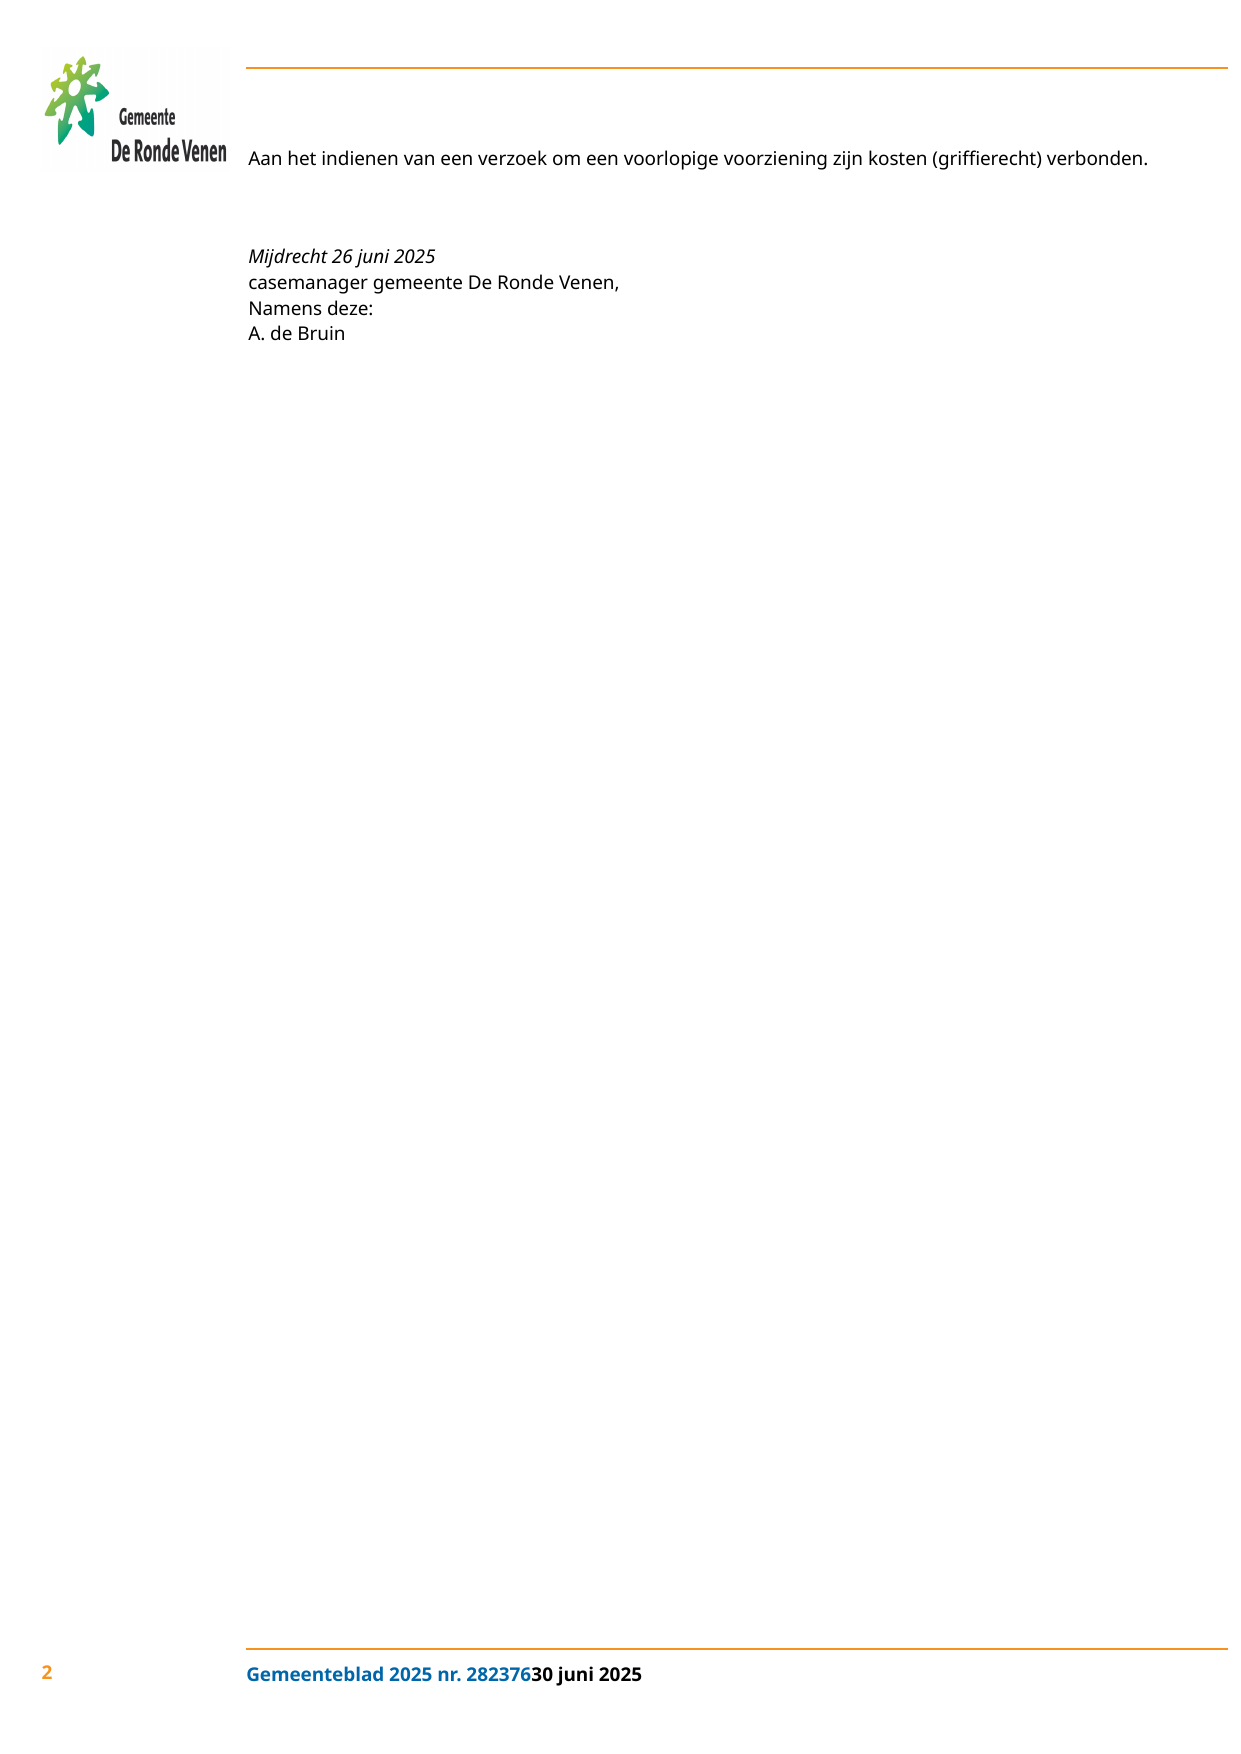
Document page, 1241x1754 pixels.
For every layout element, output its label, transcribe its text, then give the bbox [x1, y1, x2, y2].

picture [41, 47, 231, 172]
text A. de Bruin [248, 321, 1152, 346]
text Namens deze: [248, 295, 1152, 321]
text Aan het indienen van een verzoek om een voorlopige voorziening zijn kosten (griffierecht) verbonden. [248, 145, 1152, 171]
text Mijdrecht 26 juni 2025 [248, 243, 1152, 269]
text casemanager gemeente De Ronde Venen, [248, 269, 1152, 295]
